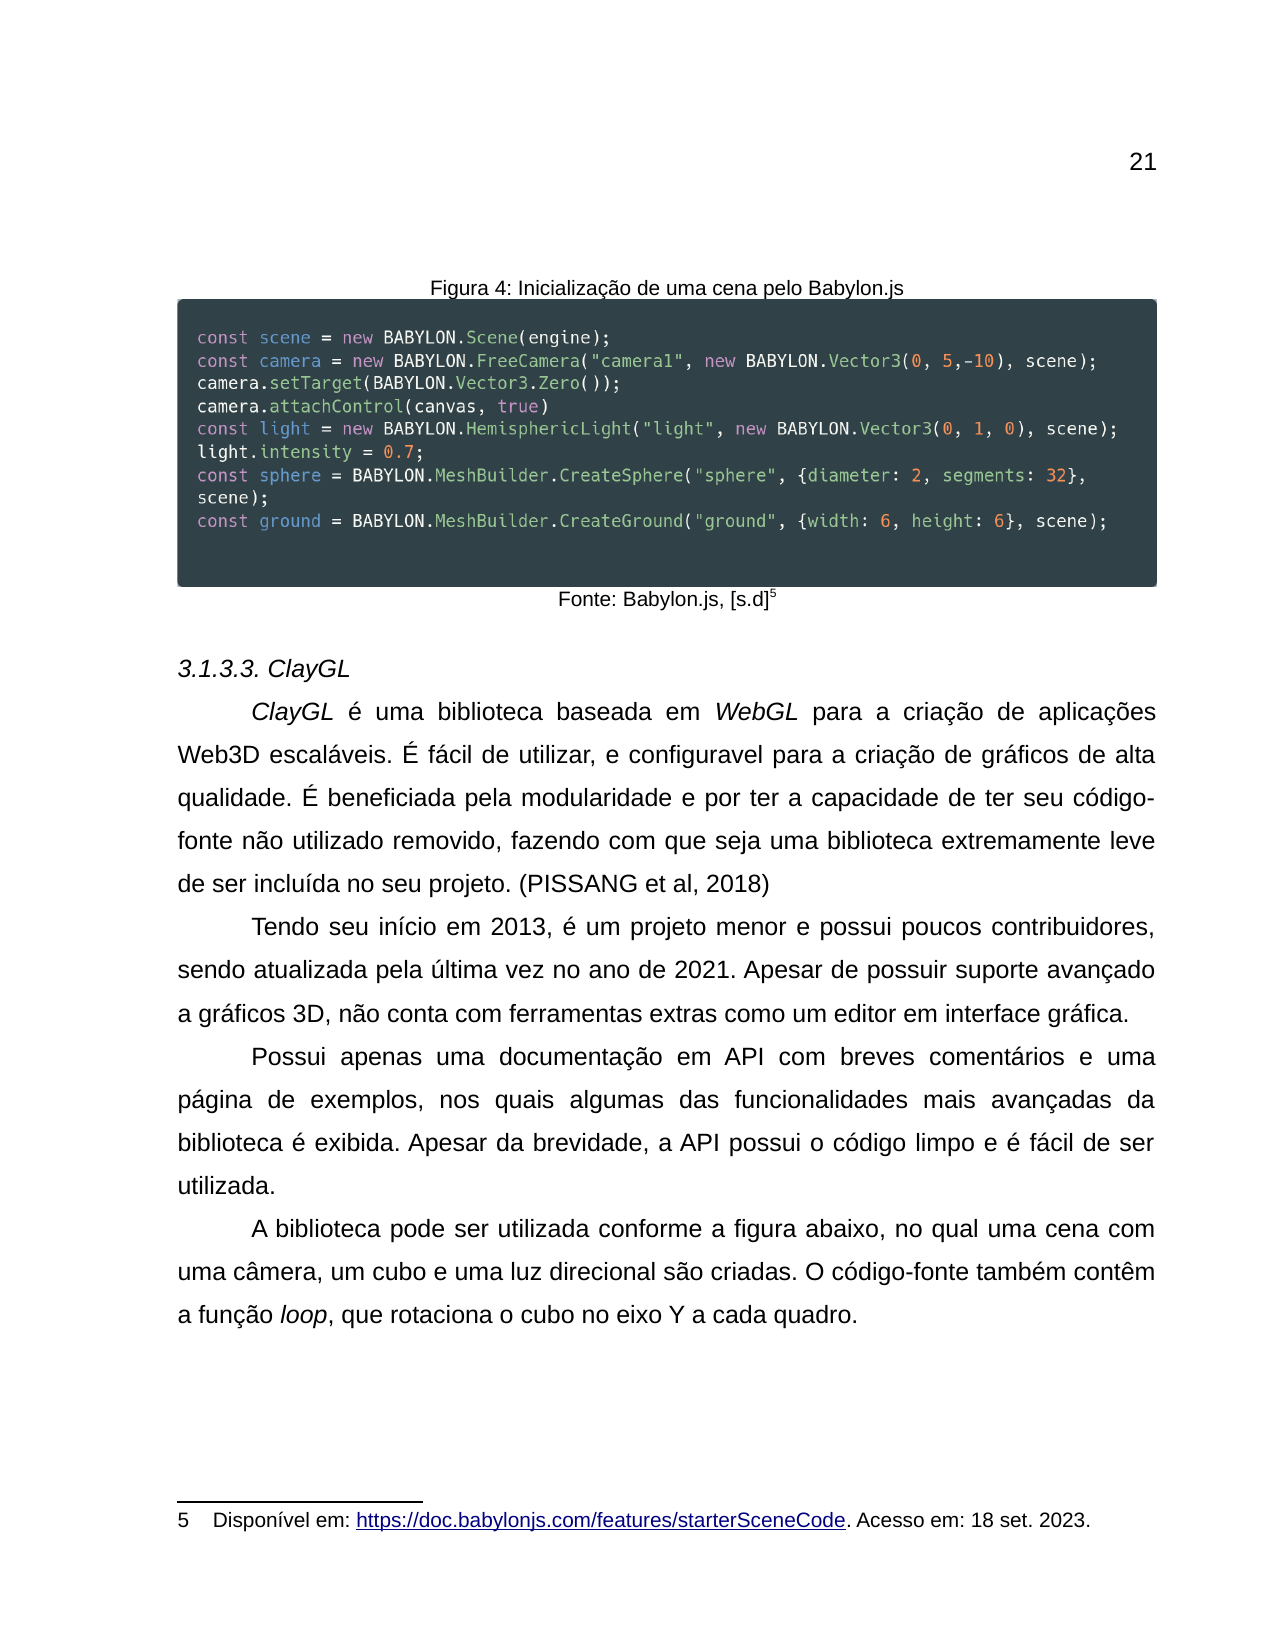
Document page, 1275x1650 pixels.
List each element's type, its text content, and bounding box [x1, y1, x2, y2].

text Fonte: Babylon.js, [s.d] [177, 587, 1157, 610]
text Possui apenas uma documentação em API com breves comentários e uma página de exemplos, nos quais algumas das funcionalidades mais avançadas da biblioteca é exibida. Apesar da brevidade, a API possui o código limpo e é fácil de ser utilizada. [177, 1042, 1157, 1200]
picture [177, 299, 1157, 587]
text Figura 4: Inicialização de uma cena pelo Babylon.js [177, 275, 1157, 299]
text A biblioteca pode ser utilizada conforme a figura abaixo, no qual uma cena com uma câmera, um cubo e uma luz direcional são criadas. O código-fonte também contêm a função loop, que rotaciona o cubo no eixo Y a cada quadro. [177, 1214, 1157, 1329]
text ClayGL é uma biblioteca baseada em WebGL para a criação de aplicações Web3D escaláveis. É fácil de utilizar, e configuravel para a criação de gráficos de alta qualidade. É beneficiada pela modularidade e por ter a capacidade de ter seu código-fonte não utilizado removido, fazendo com que seja uma biblioteca extremamente leve de ser incluída no seu projeto. (PISSANG et al, 2018) [177, 697, 1157, 898]
text Disponível em: https://doc.babylonjs.com/features/starterSceneCode. Acesso em: 18 set. 2023. [177, 1508, 1157, 1532]
text Tendo seu início em 2013, é um projeto menor e possui poucos contribuidores, sendo atualizada pela última vez no ano de 2021. Apesar de possuir suporte avançado a gráficos 3D, não conta com ferramentas extras como um editor em interface gráfica. [177, 912, 1157, 1027]
subtitle 3.1.3.3. ClayGL [177, 653, 1157, 682]
